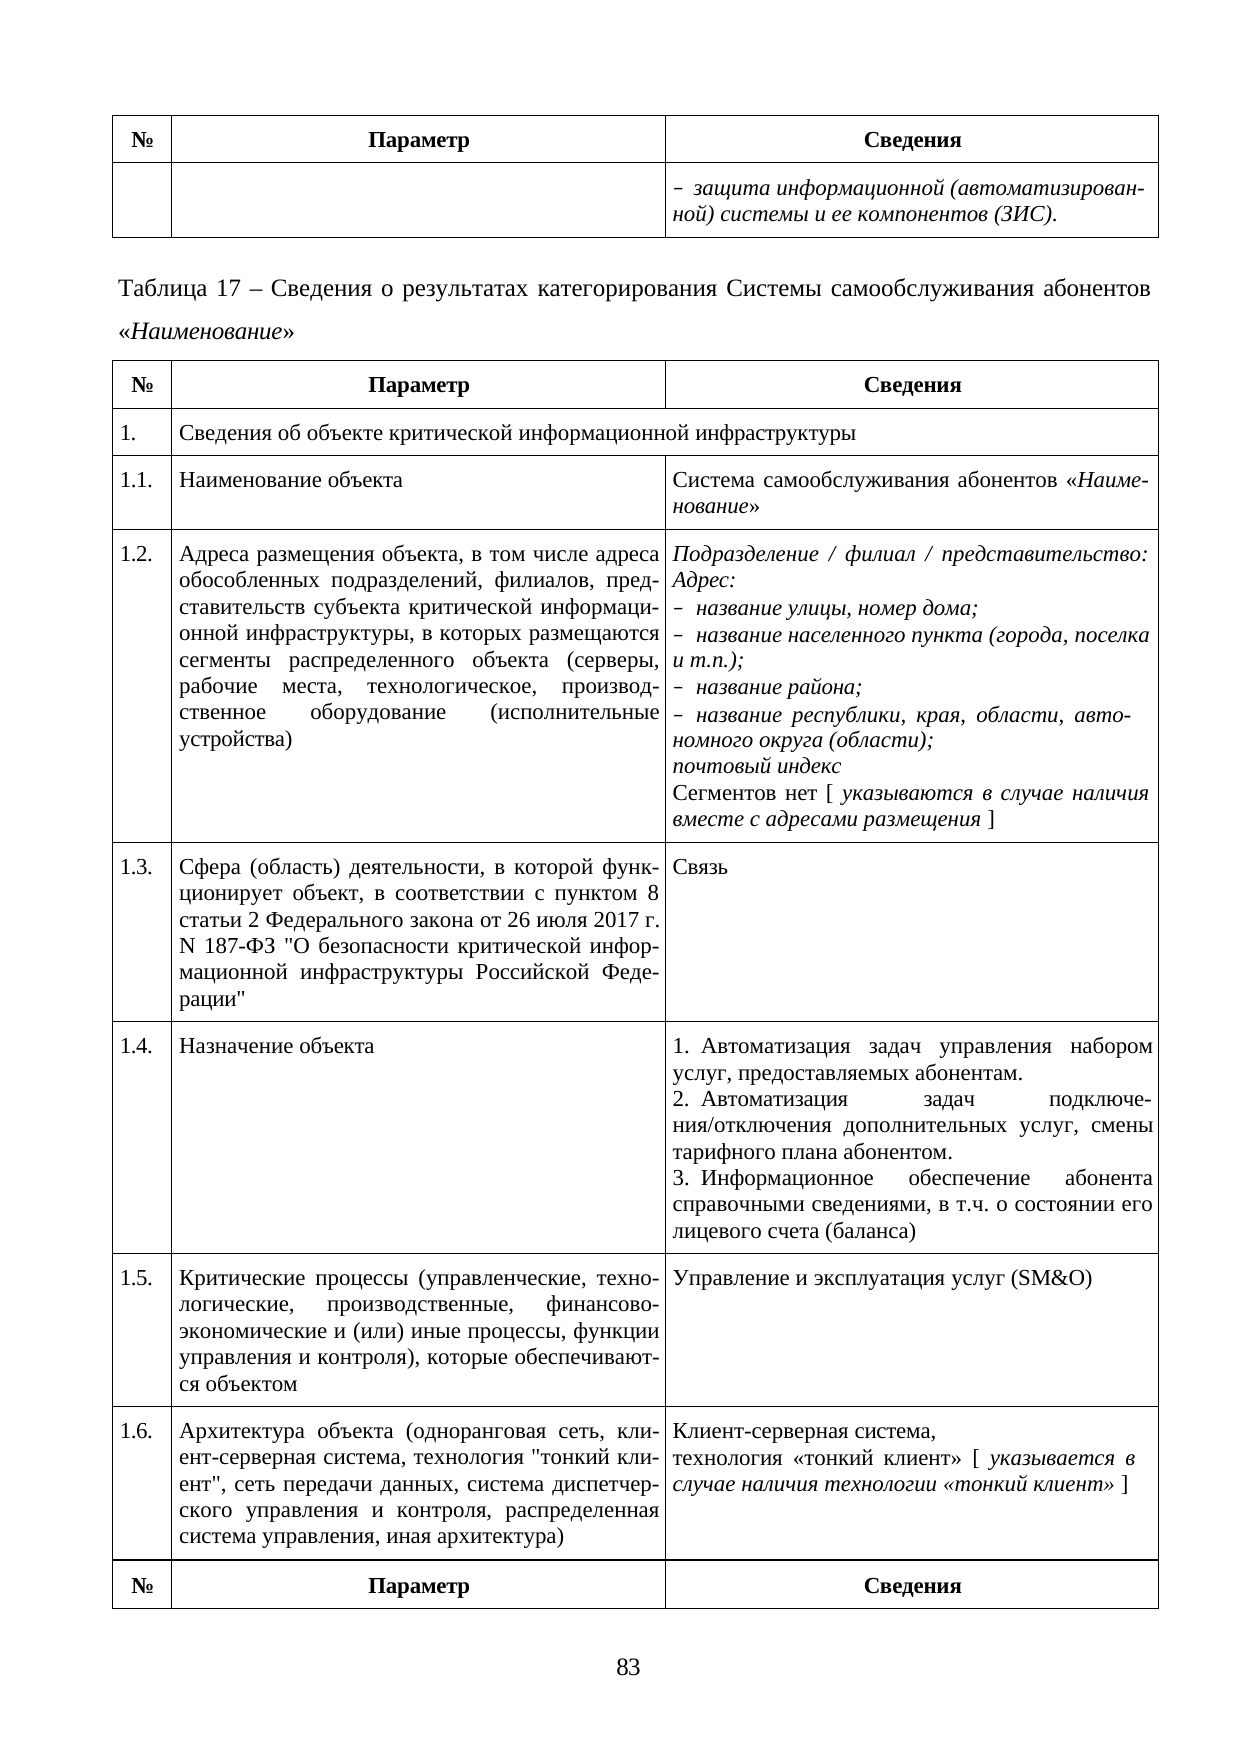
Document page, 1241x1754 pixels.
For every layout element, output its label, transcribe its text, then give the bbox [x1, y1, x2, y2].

table_cell Адреса размещения объекта, в том числе адреса обособленных подразделений, филиалов, пред- ставительств субъекта критической информаци- онной инфраструктуры, в которых размещаются сегменты распределенного объекта (серверы, рабочие места, технологическое, производ- ственное оборудование (исполнительные устройства) [172, 530, 665, 842]
table_cell Клиент-серверная система, технология «тонкий клиент» [ указывается в случае наличия технологии «тонкий клиент» ] [666, 1407, 1158, 1559]
table_cell 1.2. [113, 530, 171, 842]
table_cell Критические процессы (управленческие, техно- логические, производственные, финансово- экономические и (или) иные процессы, функции управления и контроля), которые обеспечивают- ся объектом [172, 1254, 665, 1406]
table_cell [172, 163, 665, 237]
table_cell 1. [113, 409, 171, 455]
table_header № [113, 116, 171, 162]
table_cell Автоматизация задач управления набором услуг, предоставляемых абонентам. Автоматизация задач подключе- ния/отключения дополнительных услуг, смены тарифного плана абонентом. Информационное обеспечение абонента справочными сведениями, в т.ч. о состоянии его лицевого счета (баланса) [666, 1022, 1158, 1253]
table_header № [113, 1561, 171, 1608]
table_header Параметр [172, 1561, 665, 1608]
table_cell [113, 163, 171, 237]
table_cell 1.6. [113, 1407, 171, 1559]
table_header Параметр [172, 116, 665, 162]
table_cell 1.4. [113, 1022, 171, 1253]
table_header Параметр [172, 361, 665, 407]
table_cell Наименование объекта [172, 456, 665, 529]
table_cell Сведения об объекте критической информационной инфраструктуры [172, 409, 1158, 455]
table_cell 1.5. [113, 1254, 171, 1406]
table_cell Подразделение / филиал / представительство: Адрес: название улицы, номер дома; название населенного пункта (города, поселка и т.п.); название района; название республики, края, области, авто- номного округа (области); почтовый индекс Сегментов нет [ указываются в случае наличия вместе с адресами размещения ] [666, 530, 1158, 842]
table_cell 1.1. [113, 456, 171, 529]
table_cell Управление и эксплуатация услуг (SM&O) [666, 1254, 1158, 1406]
table_cell 1.3. [113, 843, 171, 1021]
table_cell Назначение объекта [172, 1022, 665, 1253]
table_cell Система самообслуживания абонентов «Наиме- нование» [666, 456, 1158, 529]
table_cell Связь [666, 843, 1158, 1021]
table_header № [113, 361, 171, 407]
table_cell Архитектура объекта (одноранговая сеть, кли- ент-серверная система, технология "тонкий кли- ент", сеть передачи данных, система диспетчер- ского управления и контроля, распределенная система управления, иная архитектура) [172, 1407, 665, 1559]
table_header Сведения [666, 116, 1158, 162]
table_header Сведения [666, 1561, 1158, 1608]
table_cell Сфера (область) деятельности, в которой функ- ционирует объект, в соответствии с пунктом 8 статьи 2 Федерального закона от 26 июля 2017 г. N 187-ФЗ "О безопасности критической инфор- мационной инфраструктуры Российской Феде- рации" [172, 843, 665, 1021]
table_header Сведения [666, 361, 1158, 407]
table_cell – защита информационной (автоматизирован- ной) системы и ее компонентов (ЗИС). [666, 163, 1158, 237]
text «Наименование» [118, 316, 1166, 345]
text Таблица 17 – Сведения о результатах категорирования Системы самообслуживания абонентов [118, 273, 1166, 302]
